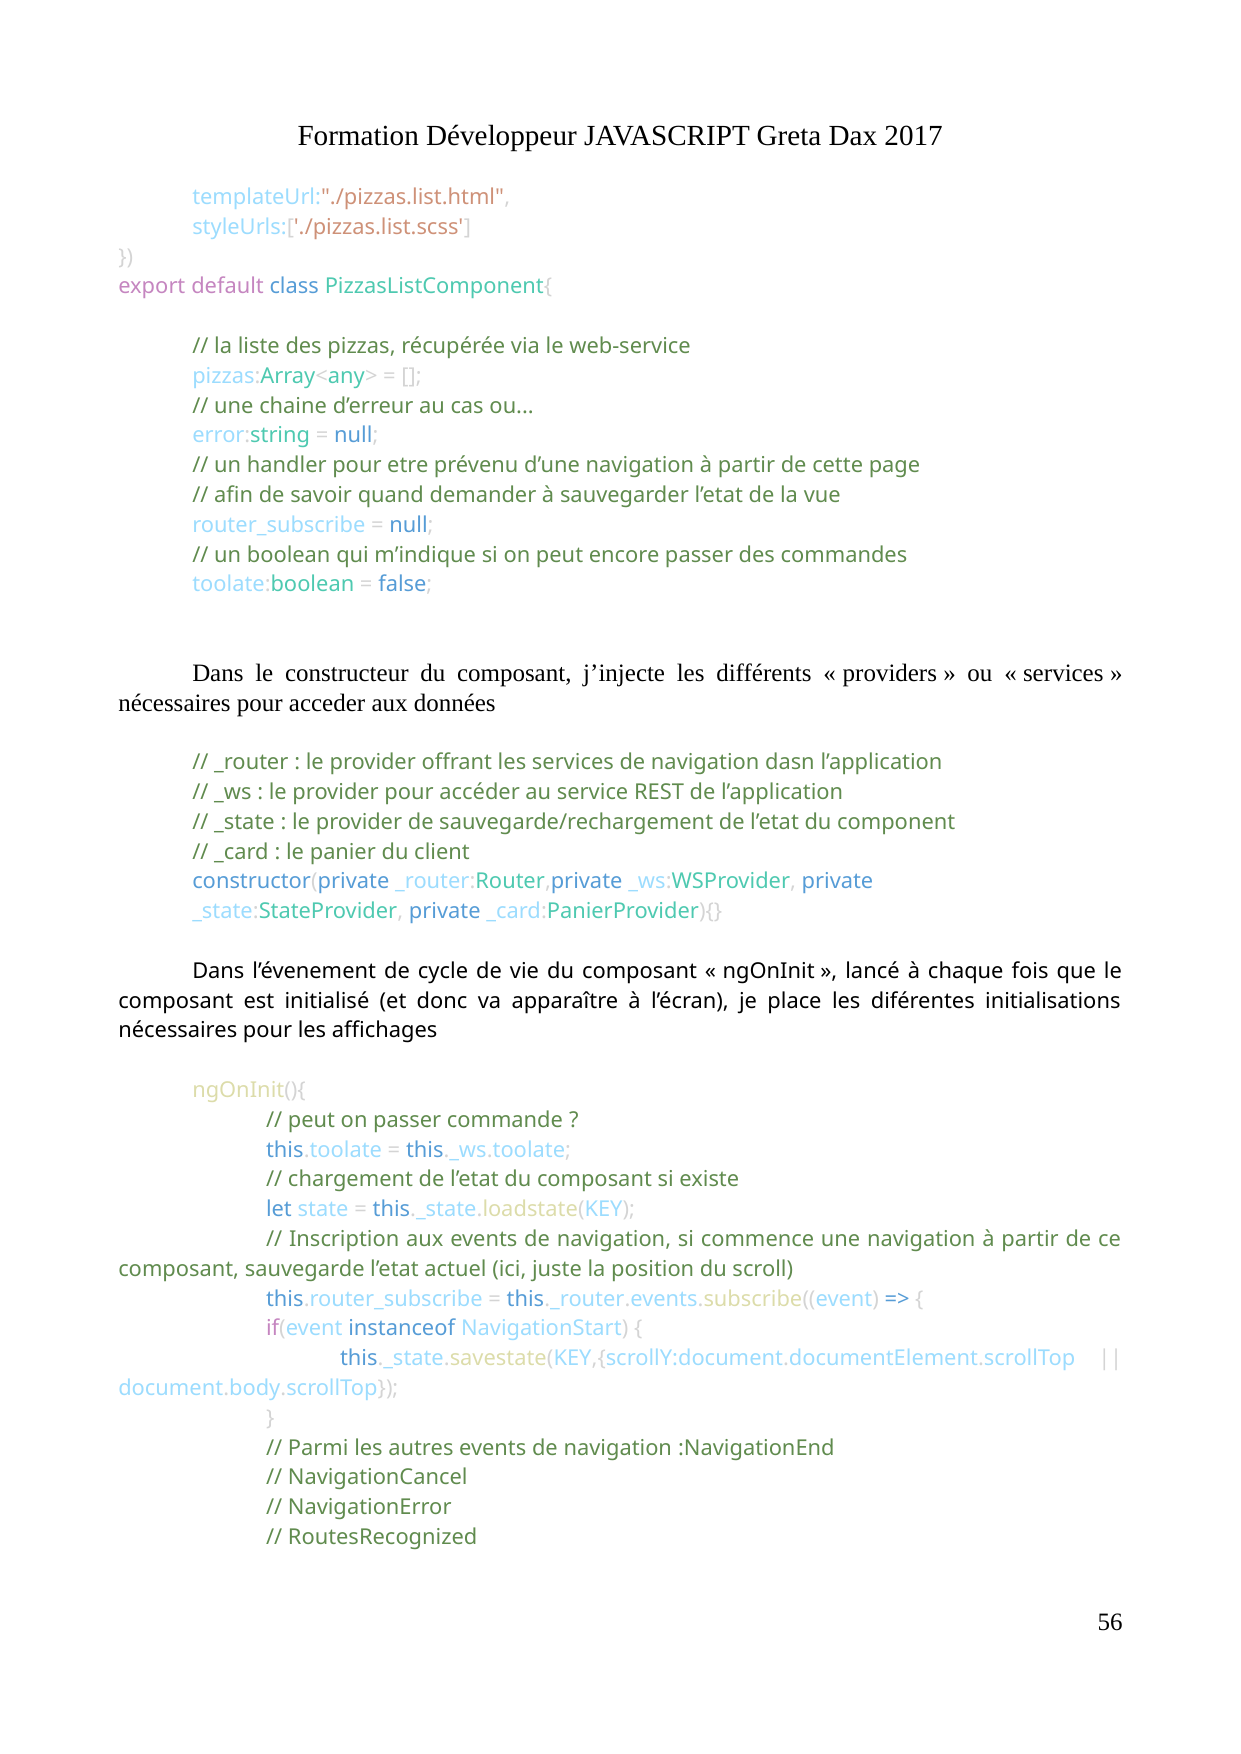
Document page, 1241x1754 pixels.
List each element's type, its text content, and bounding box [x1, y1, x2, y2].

text // _state : le provider de sauvegarde/rechargement de l’etat du component [118, 806, 1122, 836]
text // peut on passer commande ? [118, 1104, 1122, 1133]
text if(event instanceof NavigationStart) { [118, 1312, 1122, 1342]
text // un boolean qui m’indique si on peut encore passer des commandes [118, 539, 1122, 568]
text // Parmi les autres events de navigation :NavigationEnd [118, 1431, 1122, 1461]
text // _card : le panier du client [118, 836, 1122, 865]
text // RoutesRecognized [118, 1521, 1122, 1551]
text this.toolate = this._ws.toolate; [118, 1133, 1122, 1163]
text // NavigationError [118, 1491, 1122, 1521]
text let state = this._state.loadstate(KEY); [118, 1193, 1122, 1223]
text error:string = null; [118, 419, 1122, 449]
text router_subscribe = null; [118, 509, 1122, 539]
text toolate:boolean = false; [118, 568, 1122, 598]
text Dans le constructeur du composant, j’injecte les différents « providers » ou « services » nécessaires pour acceder aux données [118, 657, 1122, 717]
text // _ws : le provider pour accéder au service REST de l’application [118, 776, 1122, 806]
text // Inscription aux events de navigation, si commence une navigation à partir de ce composant, sauvegarde l’etat actuel (ici, juste la position du scroll) [118, 1223, 1122, 1282]
text // _router : le provider offrant les services de navigation dasn l’application [118, 746, 1122, 776]
text } [118, 1402, 1122, 1431]
text pizzas:Array<any> = []; [118, 360, 1122, 390]
text export default class PizzasListComponent{ [118, 271, 1122, 300]
text }) [118, 241, 1122, 271]
text // un handler pour etre prévenu d’une navigation à partir de cette page [118, 449, 1122, 479]
text Dans l’évenement de cycle de vie du composant « ngOnInit », lancé à chaque fois que le composant est initialisé (et donc va apparaître à l’écran), je place les diférentes initialisations nécessaires pour les affichages [118, 955, 1122, 1044]
text constructor(private _router:Router,private _ws:WSProvider, private _state:StateProvider, private _card:PanierProvider){} [118, 865, 1122, 925]
text templateUrl:"./pizzas.list.html", [118, 181, 1122, 211]
text this.router_subscribe = this._router.events.subscribe((event) => { [118, 1282, 1122, 1312]
text // une chaine d’erreur au cas ou... [118, 390, 1122, 419]
text // afin de savoir quand demander à sauvegarder l’etat de la vue [118, 479, 1122, 509]
text styleUrls:['./pizzas.list.scss'] [118, 211, 1122, 241]
text // la liste des pizzas, récupérée via le web-service [118, 330, 1122, 360]
text // chargement de l’etat du composant si existe [118, 1163, 1122, 1193]
text ngOnInit(){ [118, 1074, 1122, 1104]
text // NavigationCancel [118, 1461, 1122, 1491]
text this._state.savestate(KEY,{scrollY:document.documentElement.scrollTop || document.body.scrollTop}); [118, 1342, 1122, 1402]
